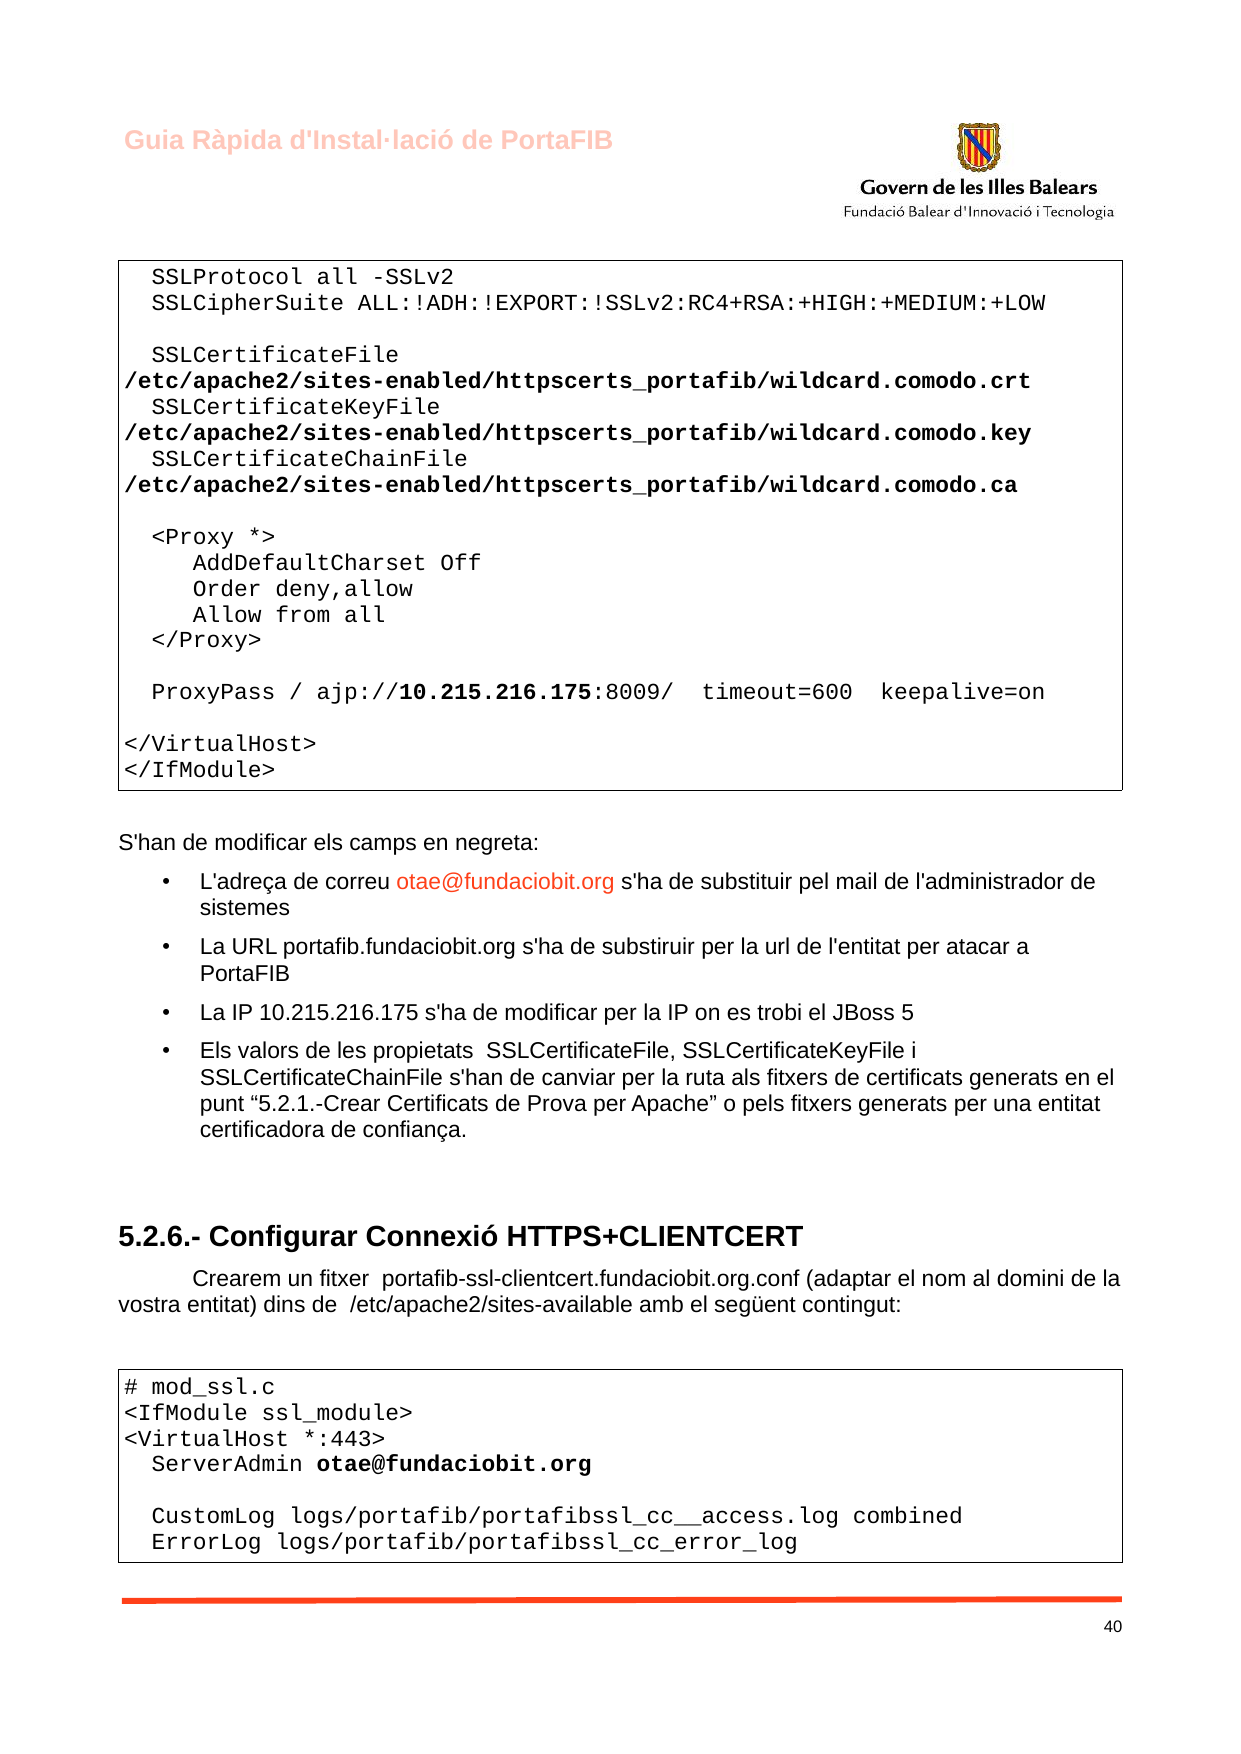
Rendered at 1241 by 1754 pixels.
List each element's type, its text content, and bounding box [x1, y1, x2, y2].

text Crearem un fitxer portafib-ssl-clientcert.fundaciobit.org.conf (adaptar el nom al domini de la vostra entitat) dins de /etc/apache2/sites-available amb el següent contingut: [118, 1265, 1122, 1318]
table_header SSLProtocol all -SSLv2 SSLCipherSuite ALL:!ADH:!EXPORT:!SSLv2:RC4+RSA:+HIGH:+MEDIUM:+LOW SSLCertificateFile /etc/apache2/sites-enabled/httpscerts_portafib/wildcard.comodo.crt SSLCertificateKeyFile /etc/apache2/sites-enabled/httpscerts_portafib/wildcard.comodo.key SSLCertificateChainFile /etc/apache2/sites-enabled/httpscerts_portafib/wildcard.comodo.ca <Proxy *> AddDefaultCharset Off Order deny,allow Allow from all </Proxy> ProxyPass / ajp://10.215.216.175:8009/ timeout=600 keepalive=on </VirtualHost> </IfModule> [119, 261, 1122, 790]
list Els valors de les propietats SSLCertificateFile, SSLCertificateKeyFile i SSLCertificateChainFile s'han de canviar per la ruta als fitxers de certificats generats en el punt “5.2.1Crear Certificats de Prova per Apache” o pels fitxers generats per una entitat certificadora de confiança. [162, 1037, 1122, 1143]
list L'adreça de correu otae@fundaciobit.org s'ha de substituir pel mail de l'administrador de sistemes [162, 868, 1122, 921]
picture [840, 123, 1117, 220]
subtitle Configurar Connexió HTTPS+CLIENTCERT [118, 1219, 1122, 1253]
list La URL portafib.fundaciobit.org s'ha de substiruir per la url de l'entitat per atacar a PortaFIB [162, 933, 1122, 986]
text S'han de modificar els camps en negreta: [118, 829, 1122, 856]
table_header # mod_ssl.c <IfModule ssl_module> <VirtualHost *:443> ServerAdmin otae@fundaciobit.org CustomLog logs/portafib/portafibssl_cc__access.log combined ErrorLog logs/portafib/portafibssl_cc_error_log [119, 1370, 1122, 1562]
list La IP 10.215.216.175 s'ha de modificar per la IP on es trobi el JBoss 5 [162, 998, 1122, 1025]
